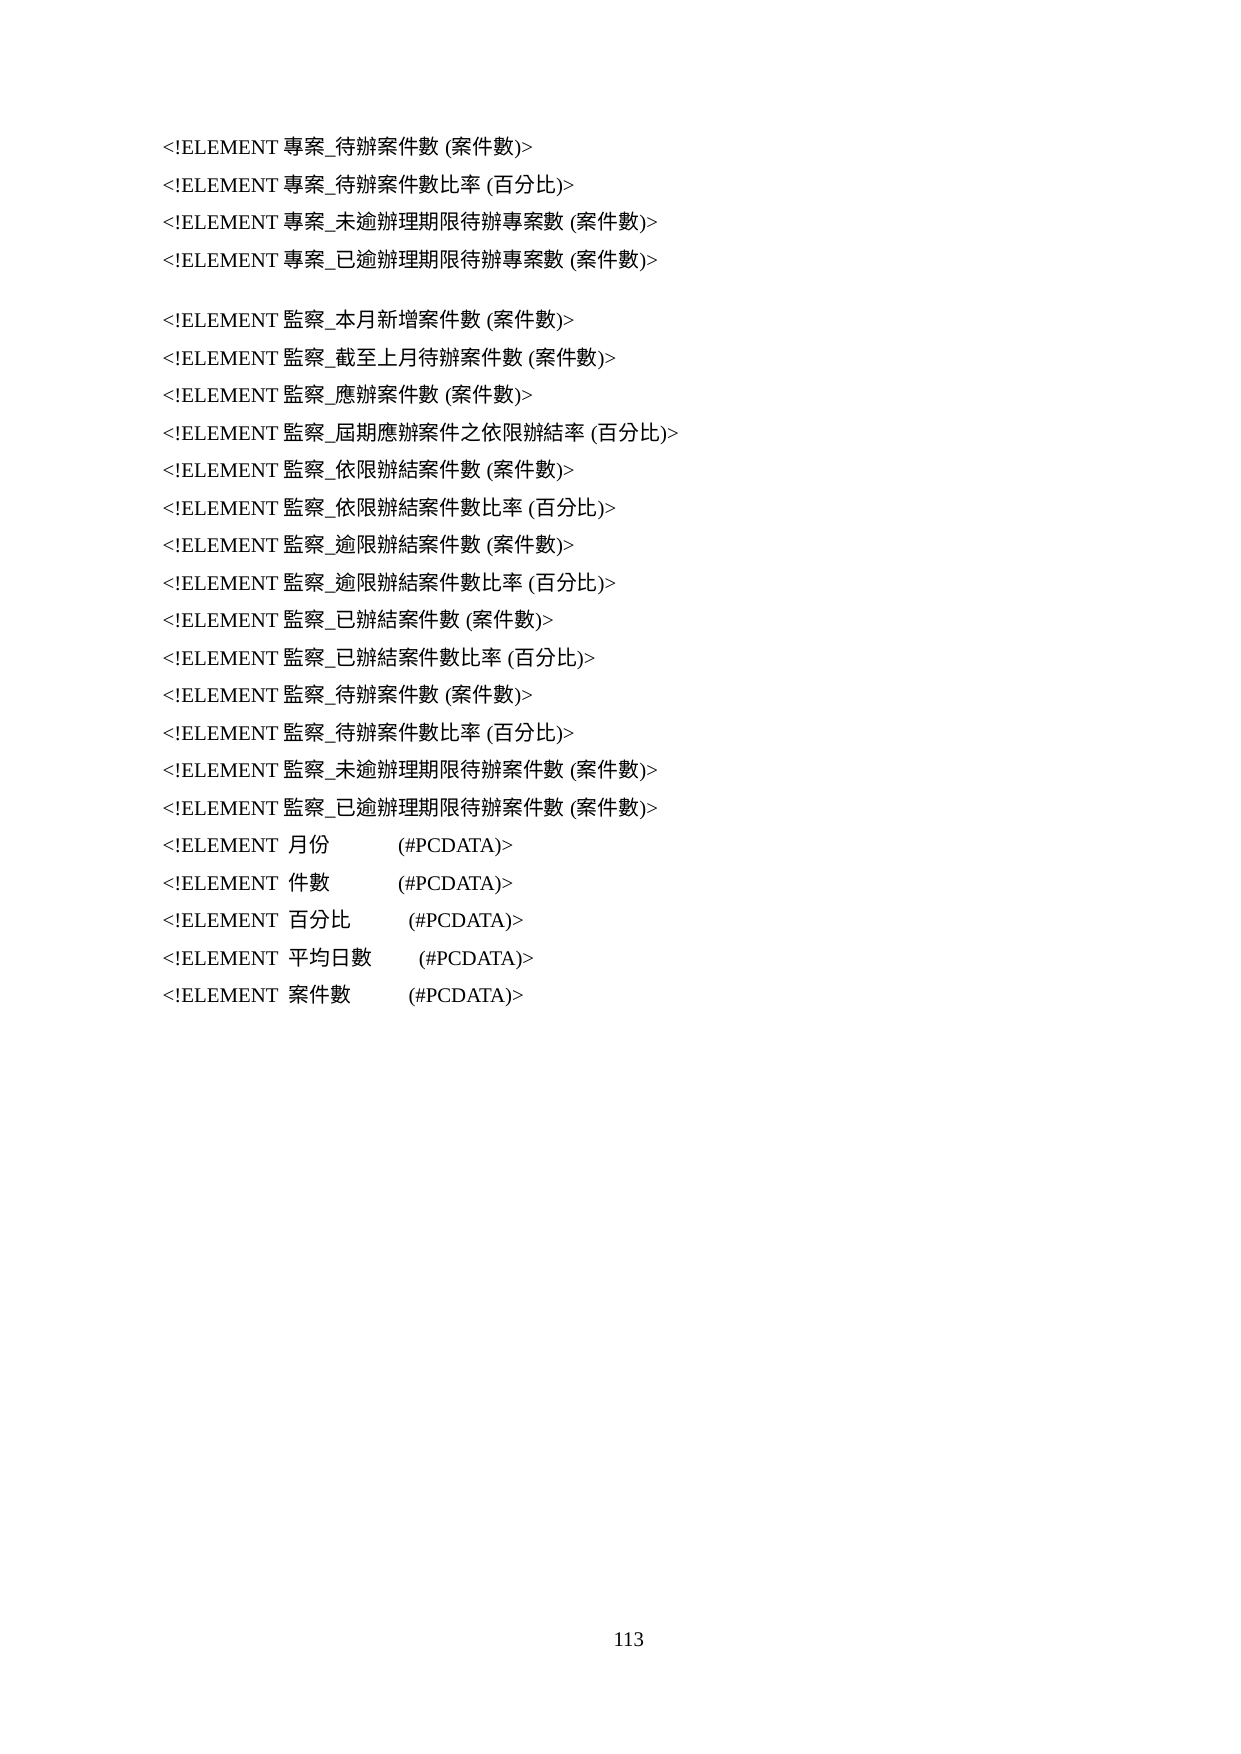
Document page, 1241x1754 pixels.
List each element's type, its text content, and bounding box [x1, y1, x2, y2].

text <!ELEMENT 百分比 (#PCDATA)> [162, 900, 1094, 937]
text <!ELEMENT 監察_本月新增案件數 (案件數)> [162, 300, 1094, 337]
text <!ELEMENT 案件數 (#PCDATA)> [162, 975, 1094, 1012]
text <!ELEMENT 監察_待辦案件數 (案件數)> [162, 675, 1094, 712]
text <!ELEMENT 監察_依限辦結案件數 (案件數)> [162, 450, 1094, 487]
text <!ELEMENT 專案_未逾辦理期限待辦專案數 (案件數)> [162, 202, 1094, 239]
text <!ELEMENT 專案_已逾辦理期限待辦專案數 (案件數)> [162, 239, 1094, 277]
text <!ELEMENT 監察_逾限辦結案件數比率 (百分比)> [162, 562, 1094, 600]
text <!ELEMENT 月份 (#PCDATA)> [162, 825, 1094, 862]
text <!ELEMENT 監察_依限辦結案件數比率 (百分比)> [162, 487, 1094, 525]
text <!ELEMENT 監察_未逾辦理期限待辦案件數 (案件數)> [162, 750, 1094, 787]
text <!ELEMENT 平均日數 (#PCDATA)> [162, 937, 1094, 975]
text <!ELEMENT 監察_逾限辦結案件數 (案件數)> [162, 525, 1094, 562]
text <!ELEMENT 監察_已辦結案件數 (案件數)> [162, 600, 1094, 637]
text <!ELEMENT 監察_截至上月待辦案件數 (案件數)> [162, 337, 1094, 375]
text <!ELEMENT 監察_已逾辦理期限待辦案件數 (案件數)> [162, 787, 1094, 825]
text <!ELEMENT 監察_屆期應辦案件之依限辦結率 (百分比)> [162, 412, 1094, 450]
text <!ELEMENT 專案_待辦案件數 (案件數)> [162, 127, 1094, 164]
text <!ELEMENT 監察_應辦案件數 (案件數)> [162, 375, 1094, 412]
text <!ELEMENT 監察_已辦結案件數比率 (百分比)> [162, 637, 1094, 675]
text <!ELEMENT 件數 (#PCDATA)> [162, 862, 1094, 900]
text <!ELEMENT 監察_待辦案件數比率 (百分比)> [162, 712, 1094, 750]
text <!ELEMENT 專案_待辦案件數比率 (百分比)> [162, 164, 1094, 202]
